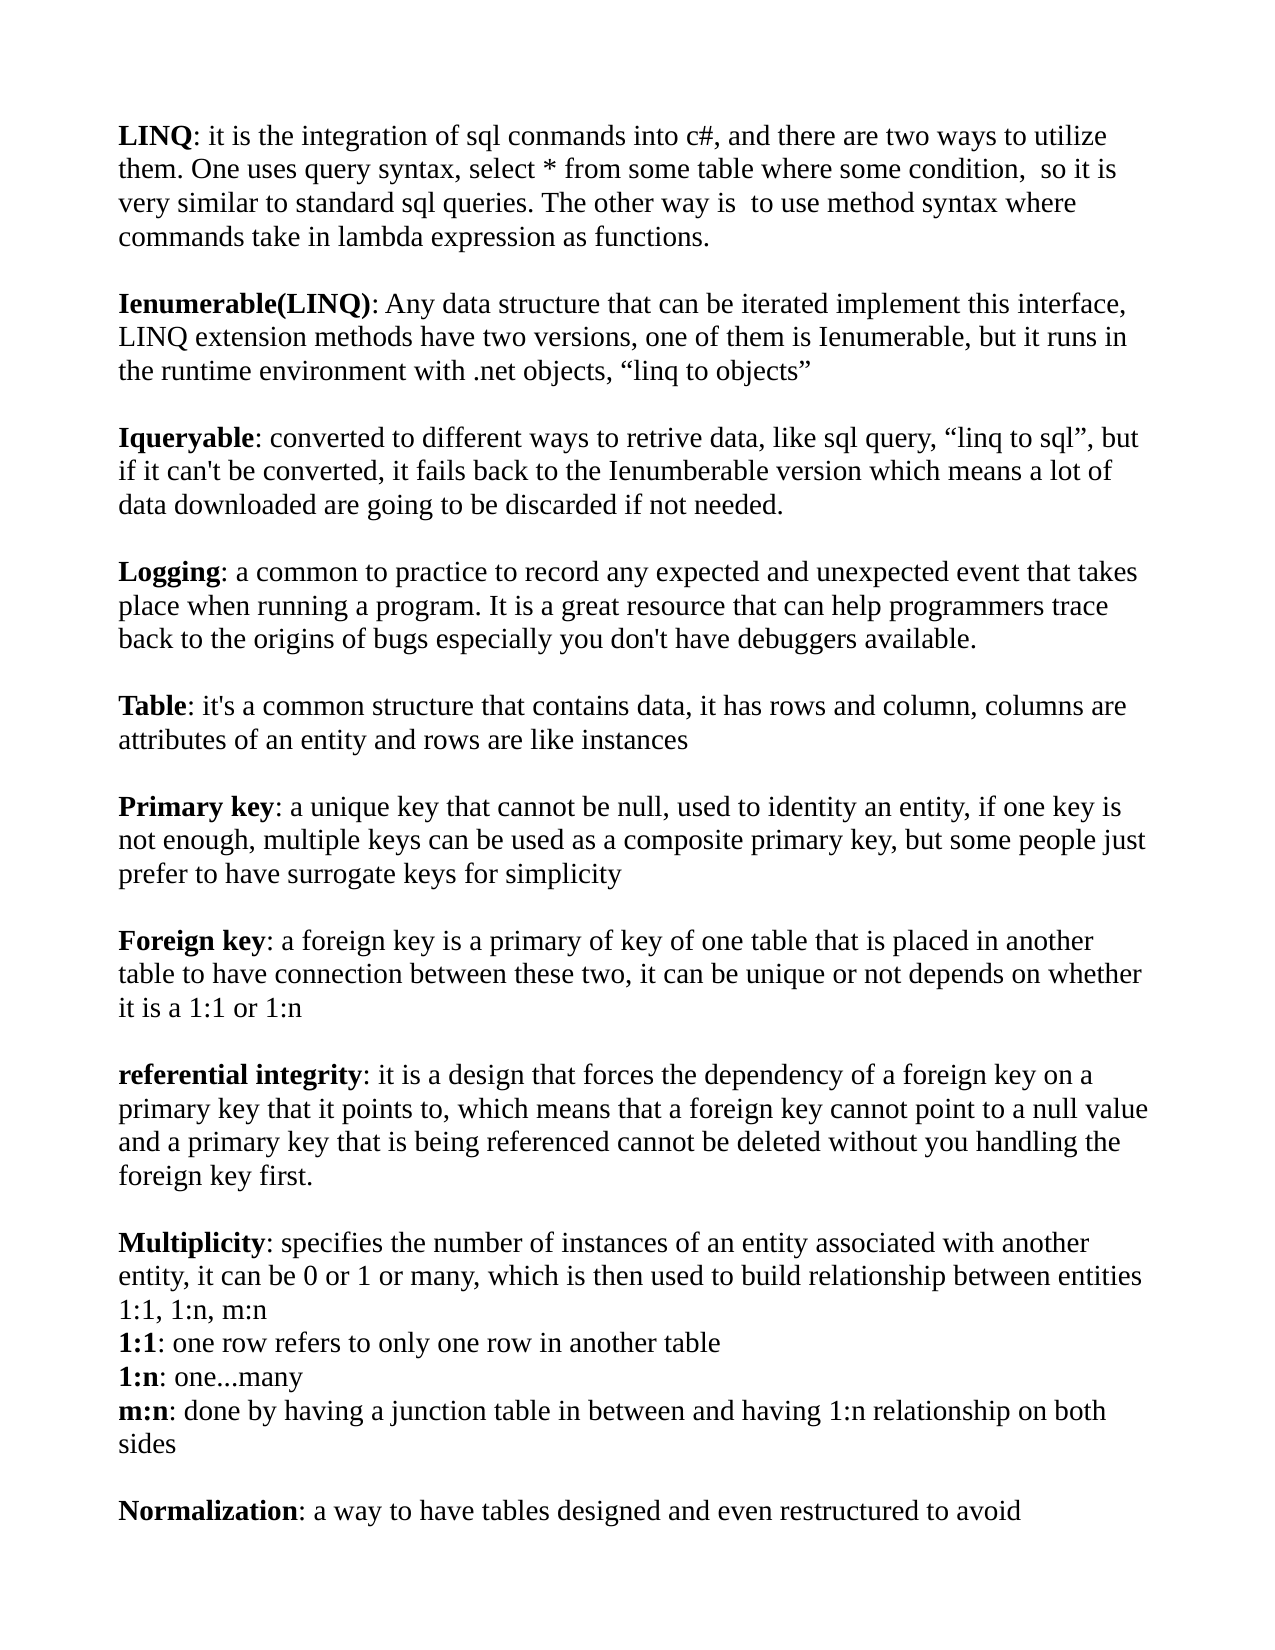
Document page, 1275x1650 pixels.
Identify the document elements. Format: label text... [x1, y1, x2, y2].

text m:n: done by having a junction table in between and having 1:n relationship on both sides [118, 1393, 1157, 1460]
text Table: it's a common structure that contains data, it has rows and column, columns are attributes of an entity and rows are like instances [118, 688, 1157, 755]
text Foreign key: a foreign key is a primary of key of one table that is placed in another table to have connection between these two, it can be unique or not depends on whether it is a 1:1 or 1:n [118, 923, 1157, 1024]
text Iqueryable: converted to different ways to retrive data, like sql query, “linq to sql”, but if it can't be converted, it fails back to the Ienumberable version which means a lot of data downloaded are going to be discarded if not needed. [118, 420, 1157, 521]
text Primary key: a unique key that cannot be null, used to identity an entity, if one key is not enough, multiple keys can be used as a composite primary key, but some people just prefer to have surrogate keys for simplicity [118, 789, 1157, 889]
text Normalization: a way to have tables designed and even restructured to avoid [118, 1493, 1157, 1527]
text Multiplicity: specifies the number of instances of an entity associated with another entity, it can be 0 or 1 or many, which is then used to build relationship between entities 1:1, 1:n, m:n [118, 1225, 1157, 1326]
text 1:n: one...many [118, 1359, 1157, 1393]
text LINQ: it is the integration of sql conmands into c#, and there are two ways to utilize them. One uses query syntax, select * from some table where some condition, so it is very similar to standard sql queries. The other way is to use method syntax where commands take in lambda expression as functions. [118, 118, 1157, 252]
text Logging: a common to practice to record any expected and unexpected event that takes place when running a program. It is a great resource that can help programmers trace back to the origins of bugs especially you don't have debuggers available. [118, 554, 1157, 655]
text 1:1: one row refers to only one row in another table [118, 1326, 1157, 1359]
text Ienumerable(LINQ): Any data structure that can be iterated implement this interface, LINQ extension methods have two versions, one of them is Ienumerable, but it runs in the runtime environment with .net objects, “linq to objects” [118, 286, 1157, 386]
text referential integrity: it is a design that forces the dependency of a foreign key on a primary key that it points to, which means that a foreign key cannot point to a null value and a primary key that is being referenced cannot be deleted without you handling the foreign key first. [118, 1057, 1157, 1191]
